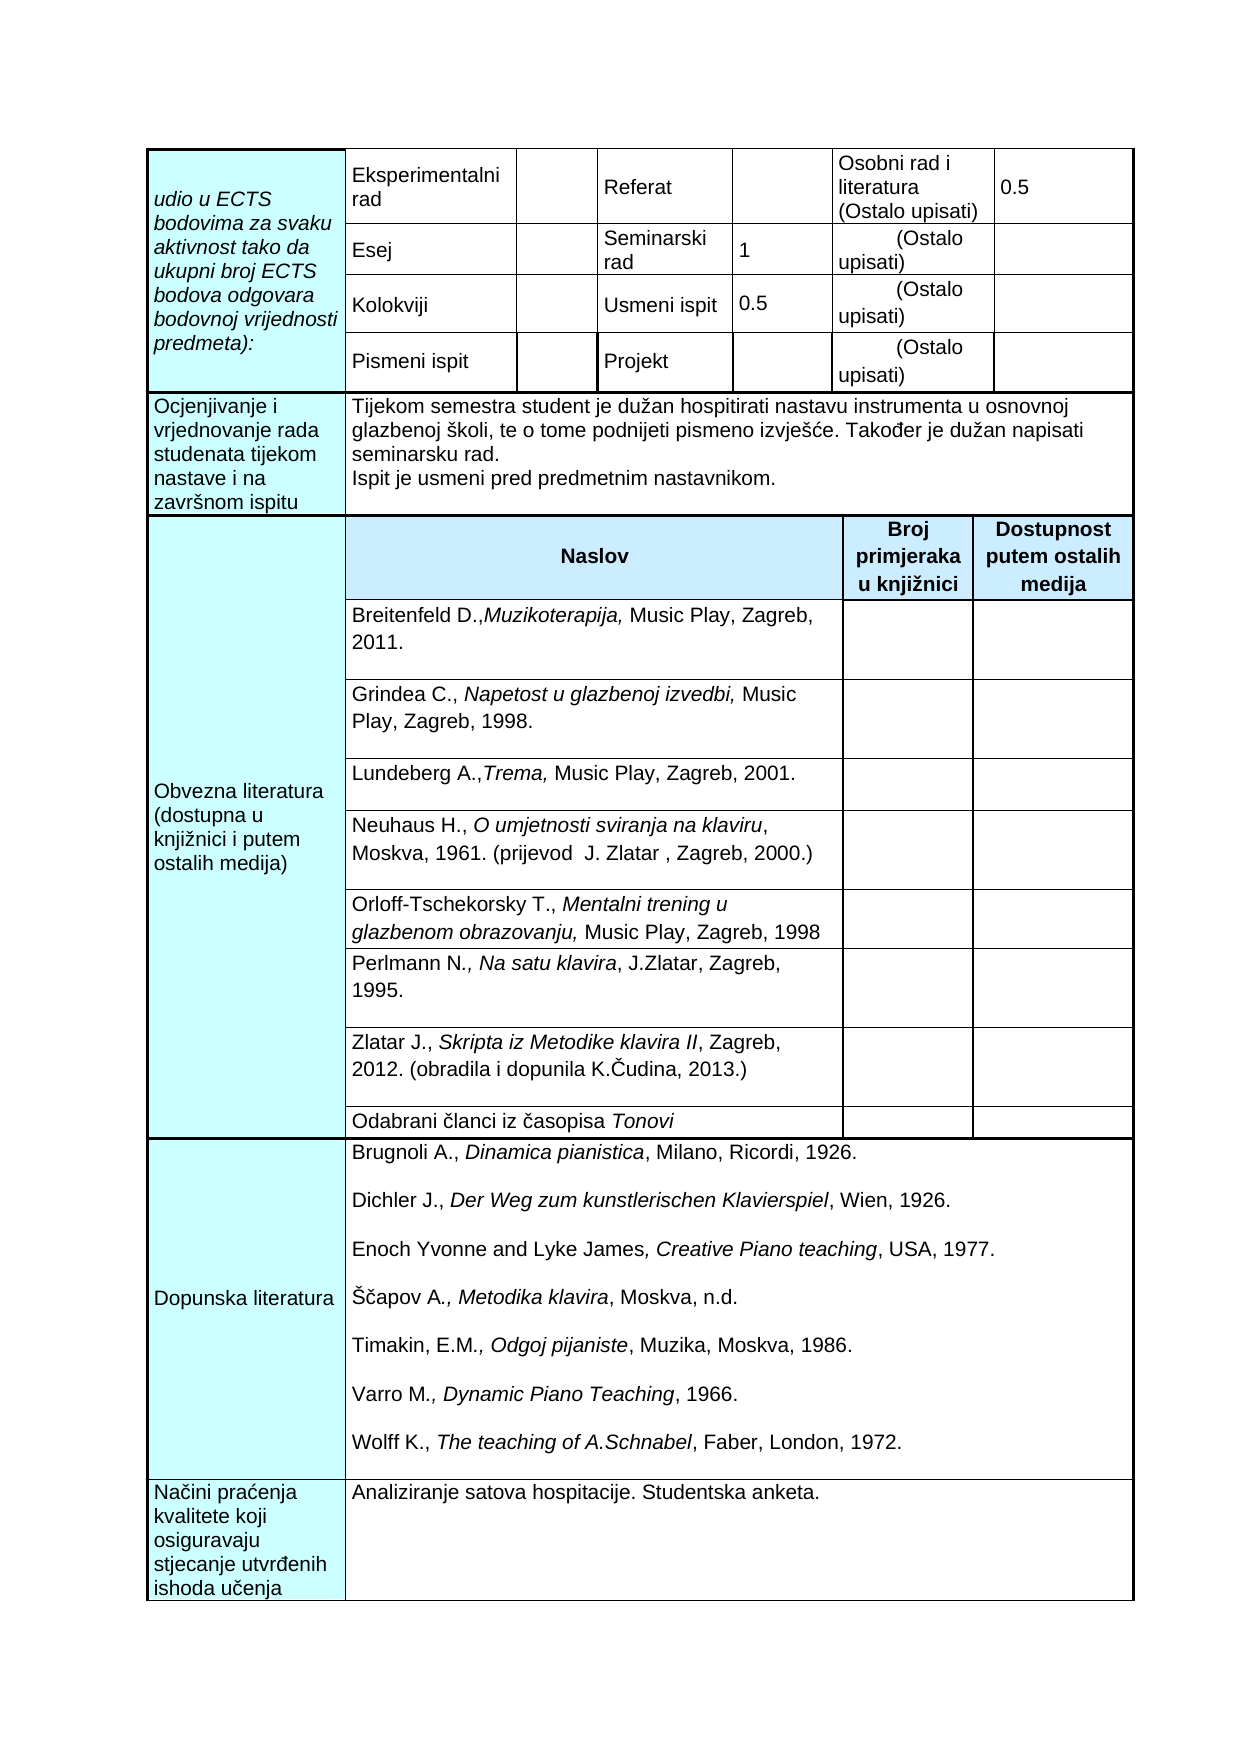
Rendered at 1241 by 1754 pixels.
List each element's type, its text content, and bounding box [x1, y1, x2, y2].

table_cell Dostupnost putem ostalih medija [974, 517, 1132, 599]
table_cell Osobni rad i literatura (Ostalo upisati) [833, 149, 994, 223]
table_cell Tijekom semestra student je dužan hospitirati nastavu instrumenta u osnovnoj glazbenoj školi, te o tome podnijeti pismeno izvješće. Također je dužan napisati seminarsku rad. Ispit je usmeni pred predmetnim nastavnikom. [346, 394, 1132, 513]
table_cell Lundeberg A.,Trema, Music Play, Zagreb, 2001. [346, 759, 842, 810]
table_cell Usmeni ispit [598, 275, 732, 332]
table_cell [974, 949, 1132, 1027]
table_cell [844, 680, 972, 758]
table_cell [844, 1107, 972, 1137]
table_cell Brugnoli A., Dinamica pianistica, Milano, Ricordi, 1926. Dichler J., Der Weg zum kunstlerischen Klavierspiel, Wien, 1926. Enoch Yvonne and Lyke James, Creative Piano teaching, USA, 1977. Ščapov A., Metodika klavira, Moskva, n.d. Timakin, E.M., Odgoj pijaniste, Muzika, Moskva, 1986. Varro M., Dynamic Piano Teaching, 1966. Wolff K., The teaching of A.Schnabel, Faber, London, 1972. [346, 1140, 1132, 1479]
table_cell Breitenfeld D.,Muzikoterapija, Music Play, Zagreb, 2011. [346, 600, 842, 679]
table_cell [974, 601, 1132, 679]
table_cell (Ostalo upisati) [833, 224, 994, 274]
table_cell Odabrani članci iz časopisa Tonovi [346, 1107, 842, 1137]
table_cell [844, 601, 972, 679]
table_cell [844, 1028, 972, 1106]
table_cell [995, 275, 1132, 332]
table_cell Analiziranje satova hospitacije. Studentska anketa. [346, 1480, 1132, 1599]
table_cell udio u ECTS bodovima za svaku aktivnost tako da ukupni broj ECTS bodova odgovara bodovnoj vrijednosti predmeta): [149, 151, 345, 391]
table_cell Načini praćenja kvalitete koji osiguravaju stjecanje utvrđenih ishoda učenja [149, 1480, 345, 1599]
table_cell [517, 275, 597, 332]
table_cell Seminarski rad [598, 224, 732, 274]
table_cell [517, 224, 597, 274]
table_cell (Ostalo upisati) [833, 333, 993, 391]
table_cell [995, 333, 1132, 391]
table_cell 0.5 [733, 275, 832, 332]
table_cell [974, 680, 1132, 758]
table_cell [734, 333, 831, 391]
table_cell [844, 949, 972, 1027]
table_cell Grindea C., Napetost u glazbenoj izvedbi, Music Play, Zagreb, 1998. [346, 680, 842, 758]
table_cell Pismeni ispit [346, 333, 516, 391]
table_cell [844, 759, 972, 810]
table_cell [974, 890, 1132, 947]
table_cell [995, 224, 1132, 274]
table_cell 0.5 [995, 149, 1132, 223]
table_cell [974, 1107, 1132, 1137]
table_cell [974, 811, 1132, 889]
table_cell Orloff-Tschekorsky T., Mentalni trening u glazbenom obrazovanju, Music Play, Zagreb, 1998 [346, 890, 842, 947]
table_cell Perlmann N., Na satu klavira, J.Zlatar, Zagreb, 1995. [346, 949, 842, 1027]
table_cell Referat [598, 149, 732, 223]
table_cell [844, 890, 972, 947]
table_cell Ocjenjivanje i vrjednovanje rada studenata tijekom nastave i na završnom ispitu [149, 394, 345, 513]
table_cell [974, 1028, 1132, 1106]
table_cell Kolokviji [346, 275, 516, 332]
table_cell [517, 149, 597, 223]
table_cell [844, 811, 972, 889]
table_cell [974, 759, 1132, 810]
table_cell Neuhaus H., O umjetnosti sviranja na klaviru, Moskva, 1961. (prijevod J. Zlatar , Zagreb, 2000.) [346, 811, 842, 889]
table_cell [733, 149, 832, 223]
table_cell (Ostalo upisati) [833, 275, 994, 332]
table_cell Projekt [599, 333, 732, 391]
table_cell Dopunska literatura [149, 1140, 345, 1479]
table_cell [518, 333, 596, 391]
table_cell Obvezna literatura (dostupna u knjižnici i putem ostalih medija) [149, 517, 345, 1137]
table_cell Broj primjeraka u knjižnici [844, 517, 972, 599]
table_cell Zlatar J., Skripta iz Metodike klavira II, Zagreb, 2012. (obradila i dopunila K.Čudina, 2013.) [346, 1028, 842, 1106]
table_cell Naslov [346, 517, 842, 599]
table_cell 1 [733, 224, 832, 274]
table_cell Esej [346, 224, 516, 274]
table_cell Eksperimentalni rad [346, 149, 516, 223]
